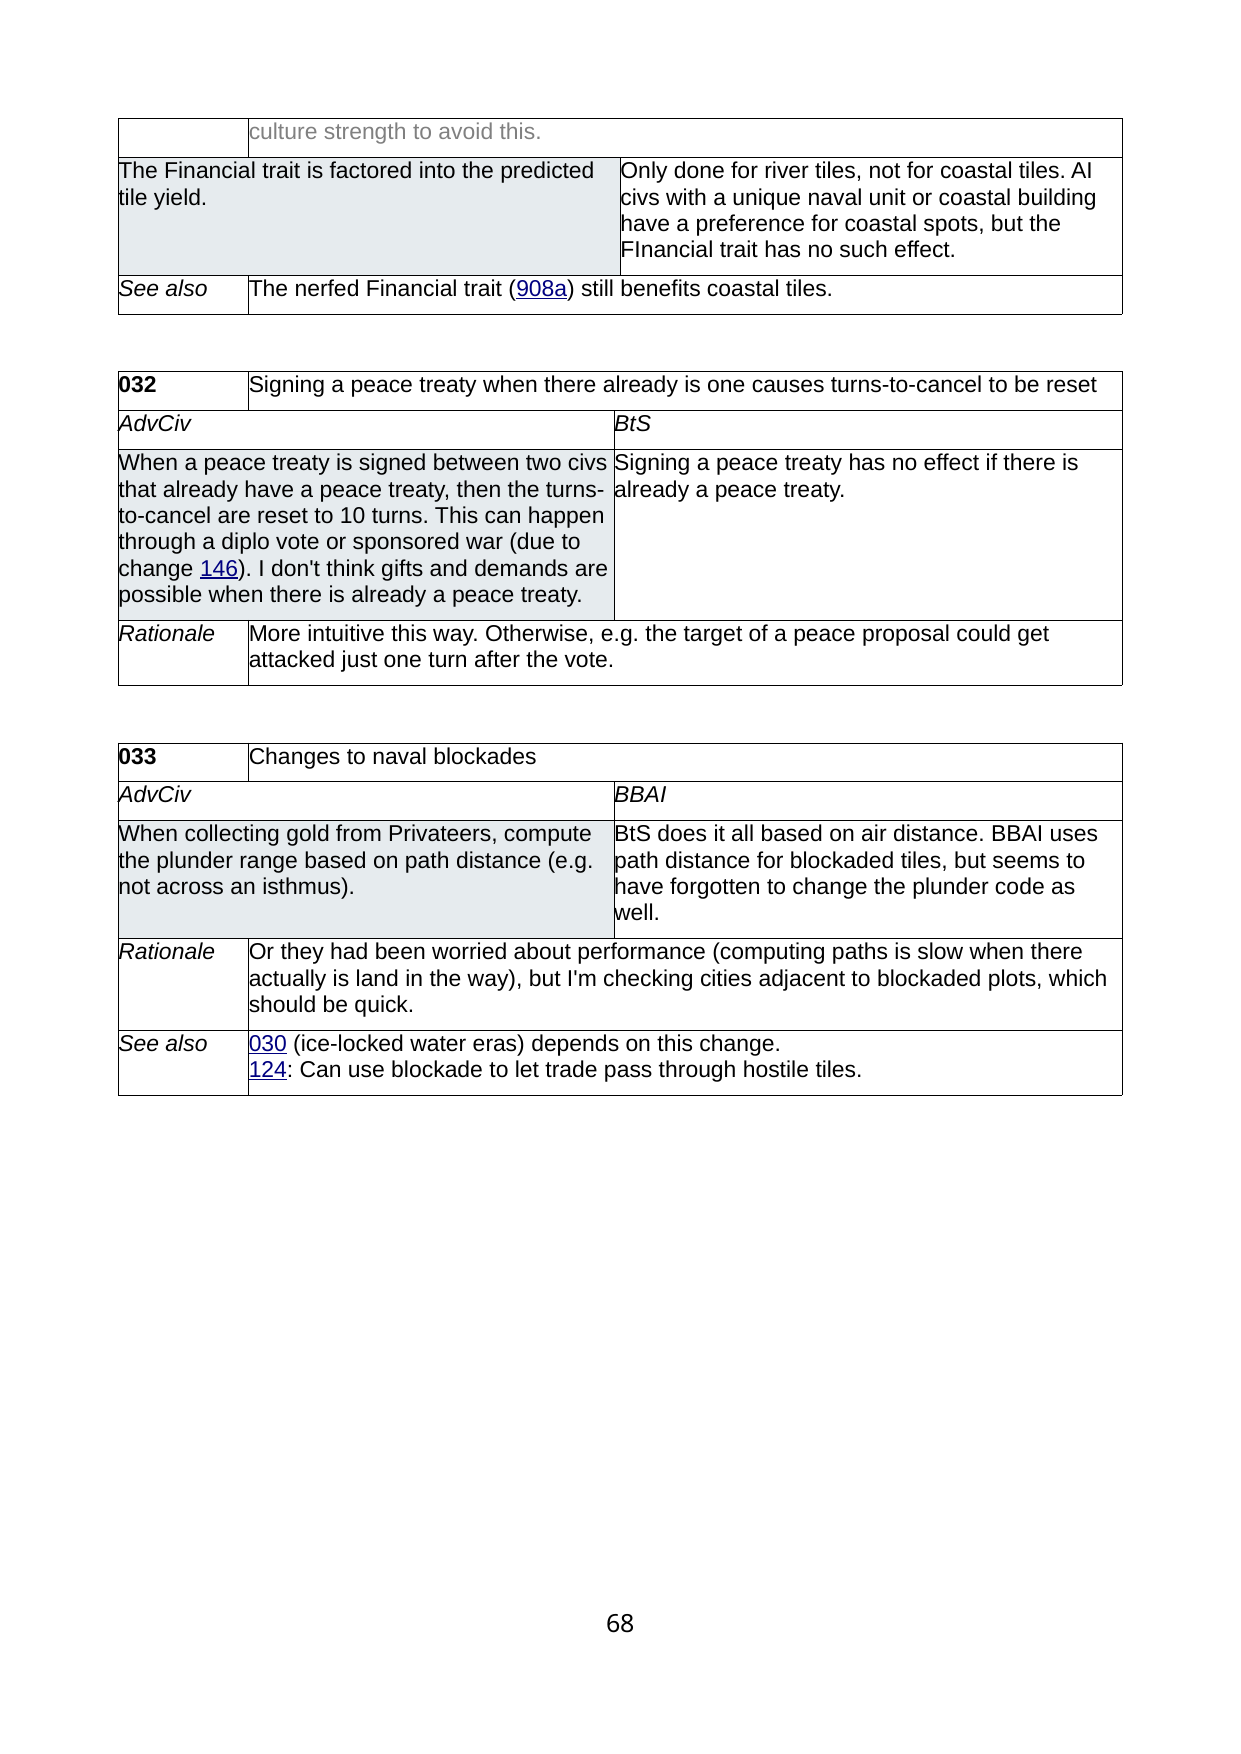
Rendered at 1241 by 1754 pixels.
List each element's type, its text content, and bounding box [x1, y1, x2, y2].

table_cell Rationale [119, 621, 248, 685]
table_cell BtS does it all based on air distance. BBAI uses path distance for blockaded tiles, but seems to have forgotten to change the plunder code as well. [615, 821, 1122, 938]
table_cell Signing a peace treaty has no effect if there is already a peace treaty. [615, 450, 1122, 620]
table_cell BtS [615, 411, 1122, 449]
table_cell [119, 119, 248, 157]
table_cell More intuitive this way. Otherwise, e.g. the target of a peace proposal could get attacked just one turn after the vote. [249, 621, 1122, 685]
table_cell When collecting gold from Privateers, compute the plunder range based on path distance (e.g. not across an isthmus). [119, 821, 614, 938]
table_cell The Financial trait is factored into the predicted tile yield. [119, 158, 620, 275]
table_cell 030 (ice-locked water eras) depends on this change. 124: Can use blockade to let trade pass through hostile tiles. [249, 1031, 1122, 1095]
table_cell AdvCiv [119, 411, 614, 449]
table_header Changes to naval blockades [249, 744, 1122, 781]
table_cell Rationale [119, 939, 248, 1030]
table_cell culture strength to avoid this. [249, 119, 1122, 157]
table_cell BBAI [615, 782, 1122, 820]
table_cell The nerfed Financial trait (908a) still benefits coastal tiles. [249, 276, 1122, 314]
table_header 032 [119, 372, 248, 410]
table_cell When a peace treaty is signed between two civs that already have a peace treaty, then the turns-to-cancel are reset to 10 turns. This can happen through a diplo vote or sponsored war (due to change 146). I don't think gifts and demands are possible when there is already a peace treaty. [119, 450, 614, 620]
table_cell Or they had been worried about performance (computing paths is slow when there actually is land in the way), but I'm checking cities adjacent to blockaded plots, which should be quick. [249, 939, 1122, 1030]
table_header 033 [119, 744, 248, 781]
table_cell Only done for river tiles, not for coastal tiles. AI civs with a unique naval unit or coastal building have a preference for coastal spots, but the FInancial trait has no such effect. [621, 158, 1122, 275]
table_cell AdvCiv [119, 782, 614, 820]
table_cell See also [119, 1031, 248, 1095]
table_header Signing a peace treaty when there already is one causes turns-to-cancel to be reset [249, 372, 1122, 410]
table_cell See also [119, 276, 248, 314]
